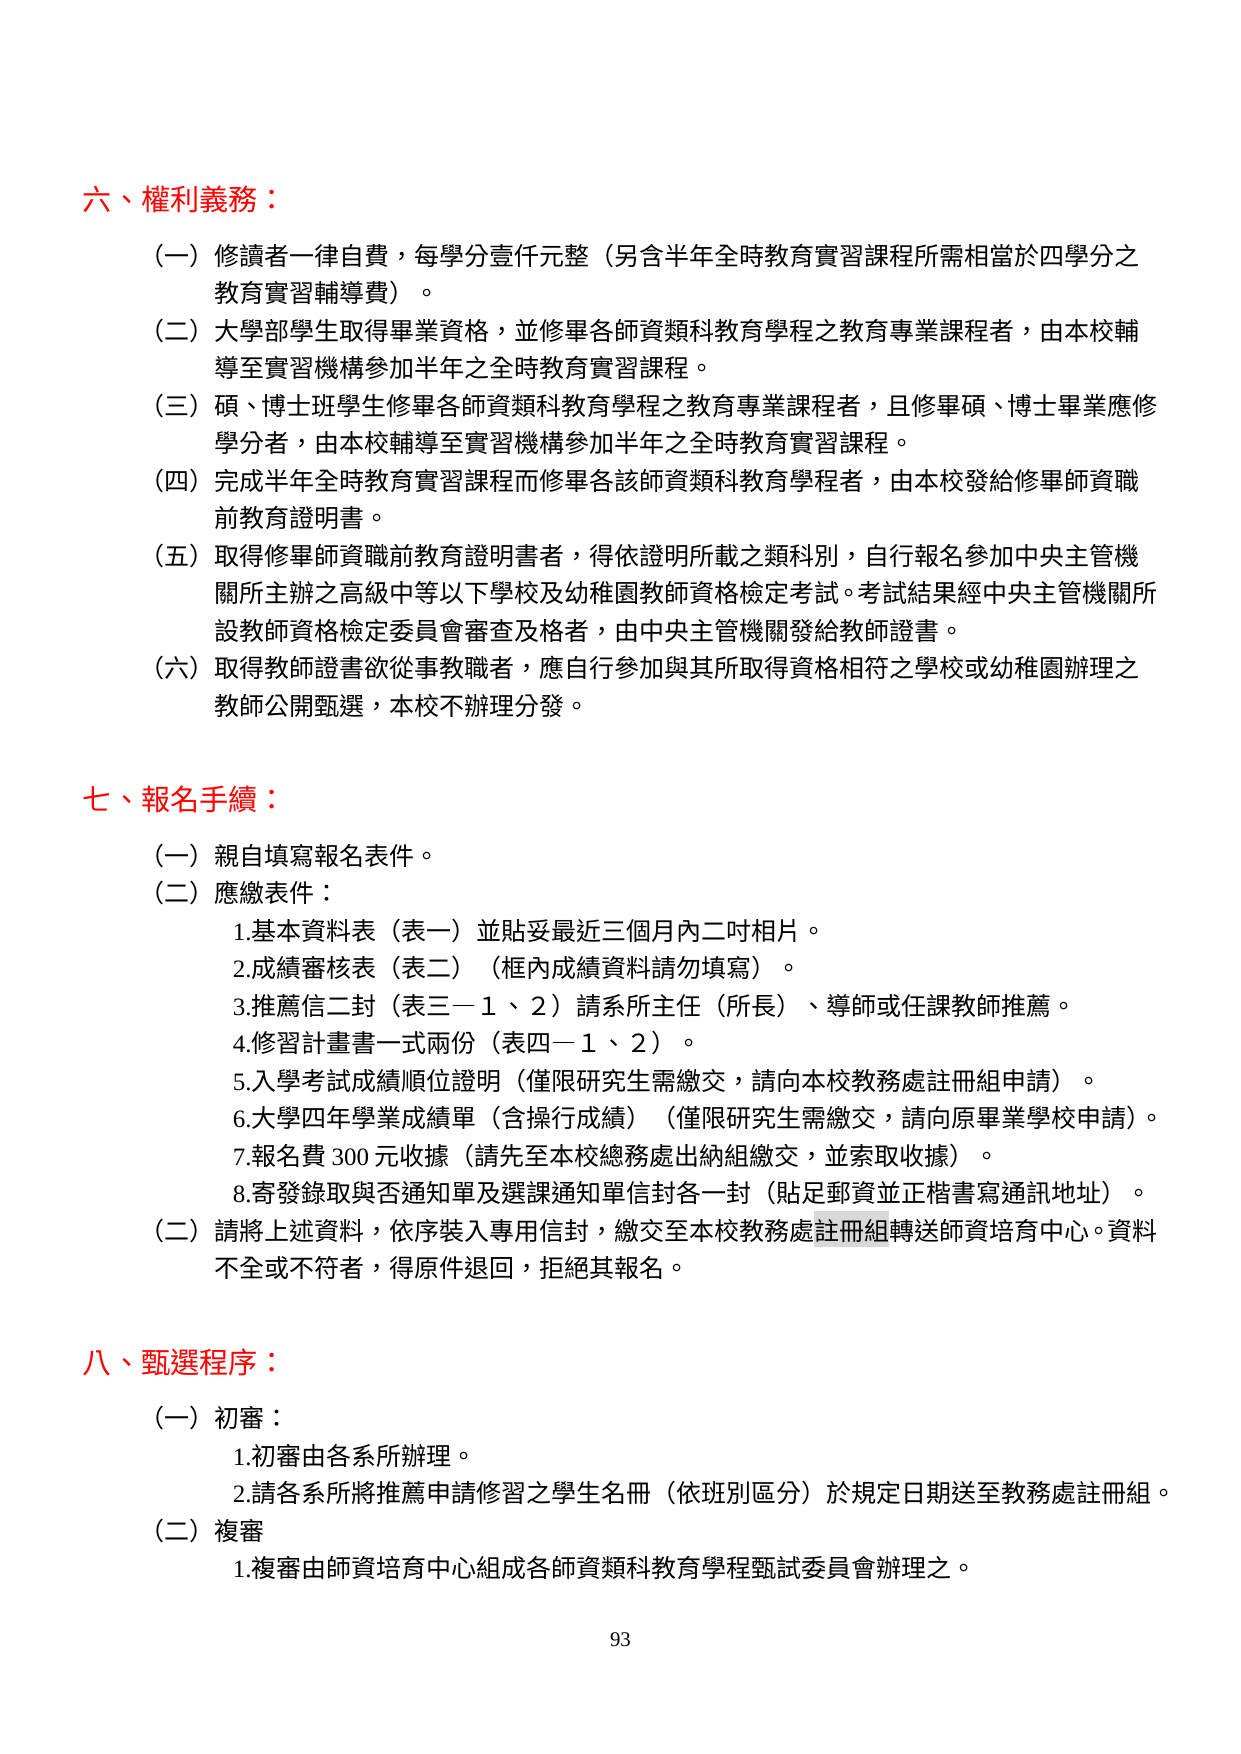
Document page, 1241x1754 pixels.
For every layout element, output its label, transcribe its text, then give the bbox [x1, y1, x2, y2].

text 七、報名手續： [83, 760, 1157, 835]
text 6.大學四年學業成績單（含操行成績）（僅限研究生需繳交，請向原畢業學校申請）。 [233, 1098, 1157, 1135]
text 2.成績審核表（表二）（框內成績資料請勿填寫）。 [233, 948, 1157, 985]
text 5.入學考試成績順位證明（僅限研究生需繳交，請向本校教務處註冊組申請）。 [233, 1060, 1157, 1098]
text 3.推薦信二封（表三—１、２）請系所主任（所長）、導師或任課教師推薦。 [233, 985, 1157, 1023]
text 4.修習計畫書一式兩份（表四—１、２）。 [233, 1023, 1157, 1060]
text （二）請將上述資料，依序裝入專用信封，繳交至本校教務處註冊組轉送師資培育中心。資料不全或不符者，得原件退回，拒絕其報名。 [139, 1210, 1157, 1285]
text （一）初審： [139, 1398, 1157, 1435]
text 八、甄選程序： [83, 1323, 1157, 1398]
text 1.初審由各系所辦理。 [233, 1435, 1157, 1473]
text （二）應繳表件： [139, 873, 1157, 910]
text 7.報名費300元收據（請先至本校總務處出納組繳交，並索取收據）。 [233, 1135, 1157, 1173]
text （二）複審 [139, 1510, 1157, 1548]
text （三）碩、博士班學生修畢各師資類科教育學程之教育專業課程者，且修畢碩、博士畢業應修學分者，由本校輔導至實習機構參加半年之全時教育實習課程。 [139, 385, 1157, 460]
text （二）大學部學生取得畢業資格，並修畢各師資類科教育學程之教育專業課程者，由本校輔導至實習機構參加半年之全時教育實習課程。 [139, 310, 1157, 385]
text （一）修讀者一律自費，每學分壹仟元整（另含半年全時教育實習課程所需相當於四學分之教育實習輔導費）。 [139, 235, 1157, 310]
text （一）親自填寫報名表件。 [139, 835, 1157, 873]
text 2.請各系所將推薦申請修習之學生名冊（依班別區分）於規定日期送至教務處註冊組。 [233, 1473, 1157, 1510]
text 8.寄發錄取與否通知單及選課通知單信封各一封（貼足郵資並正楷書寫通訊地址）。 [233, 1173, 1157, 1210]
text 六、權利義務： [83, 160, 1157, 235]
text （六）取得教師證書欲從事教職者，應自行參加與其所取得資格相符之學校或幼稚園辦理之教師公開甄選，本校不辦理分發。 [139, 648, 1157, 723]
text （四）完成半年全時教育實習課程而修畢各該師資類科教育學程者，由本校發給修畢師資職前教育證明書。 [139, 460, 1157, 535]
text 1.基本資料表（表一）並貼妥最近三個月內二吋相片。 [233, 910, 1157, 948]
text 1.複審由師資培育中心組成各師資類科教育學程甄試委員會辦理之。 [233, 1548, 1157, 1585]
text （五）取得修畢師資職前教育證明書者，得依證明所載之類科別，自行報名參加中央主管機關所主辦之高級中等以下學校及幼稚園教師資格檢定考試。考試結果經中央主管機關所設教師資格檢定委員會審查及格者，由中央主管機關發給教師證書。 [139, 535, 1157, 648]
